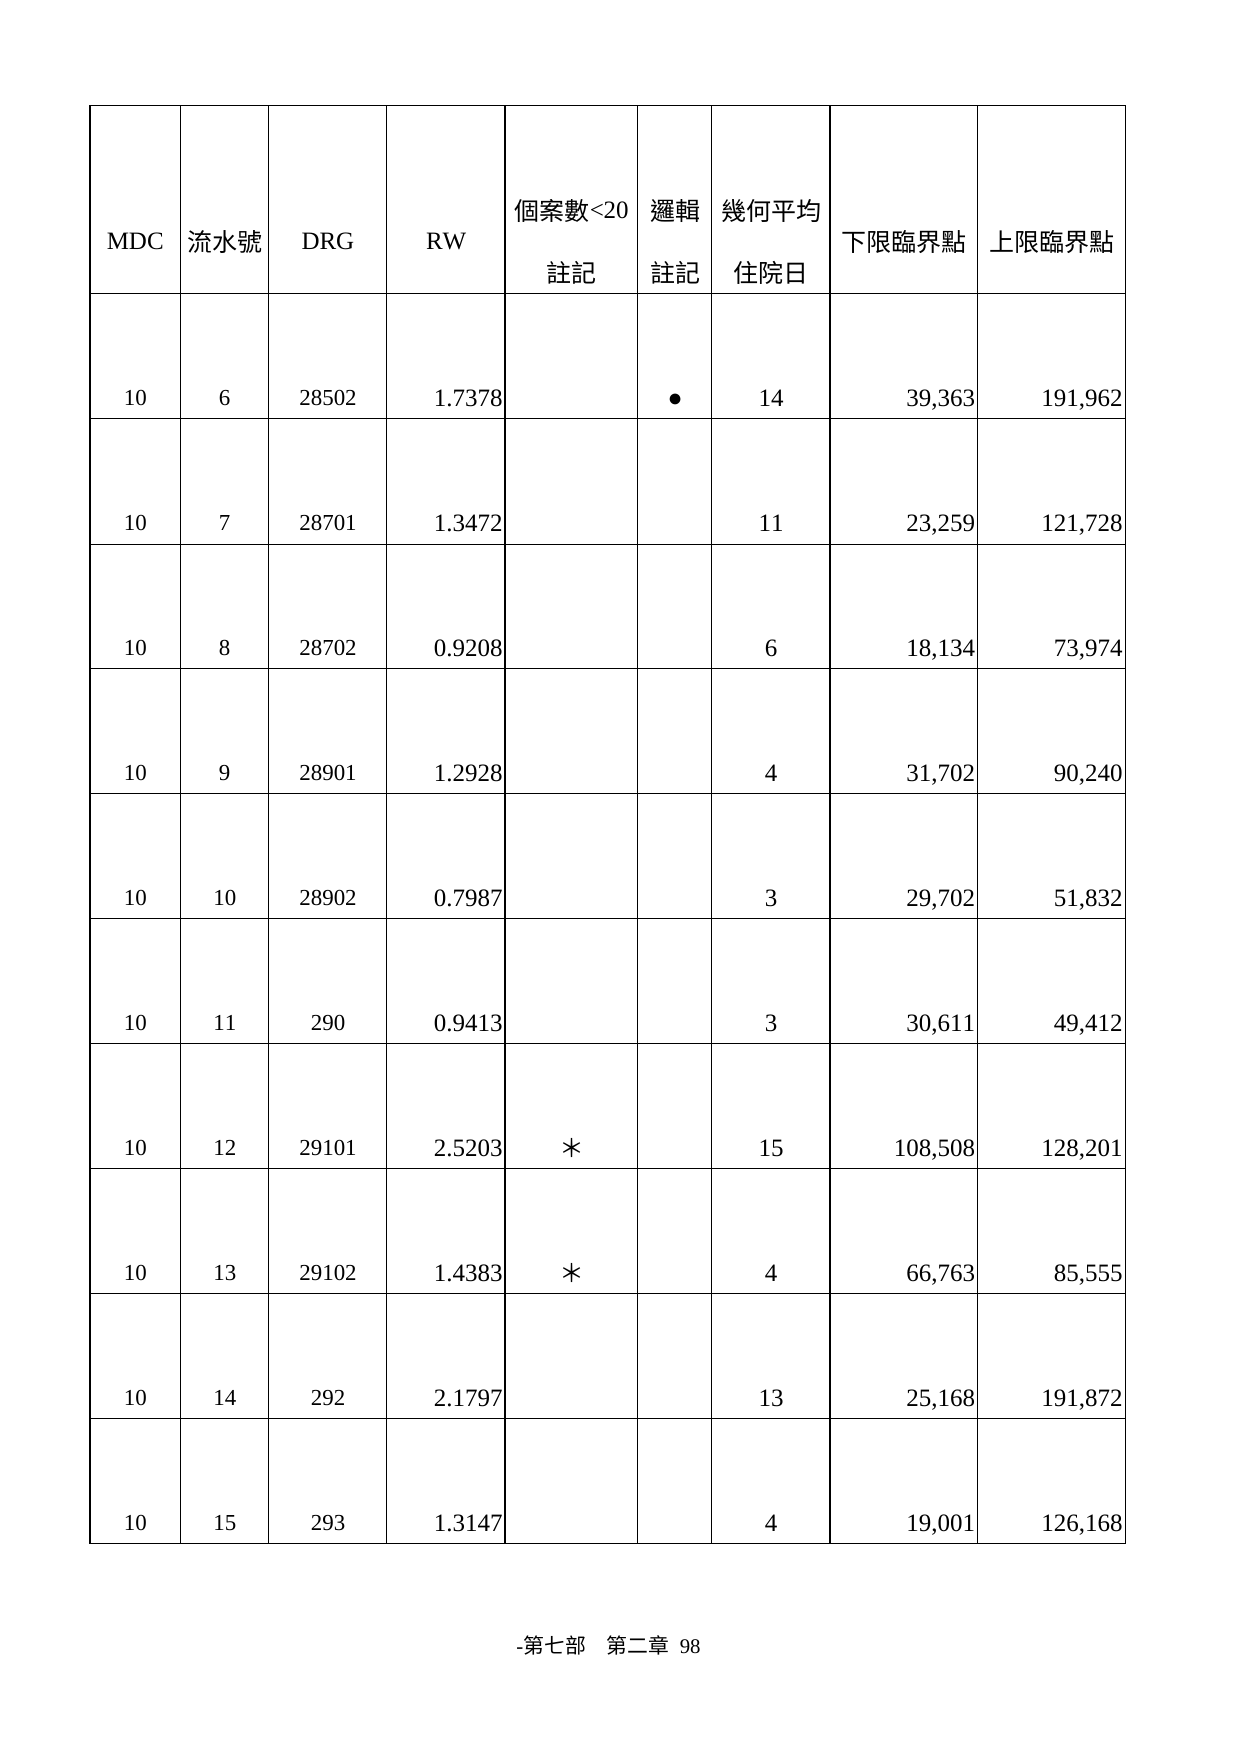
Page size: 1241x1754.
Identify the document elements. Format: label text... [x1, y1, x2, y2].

table_header 幾何平均住院日 [712, 106, 829, 293]
table_cell 13 [181, 1169, 268, 1293]
table_cell 15 [181, 1419, 268, 1543]
table_cell 191,962 [978, 294, 1125, 418]
table_cell 3 [712, 794, 829, 918]
table_cell [638, 794, 711, 918]
table_cell 73,974 [978, 545, 1125, 668]
table_cell 49,412 [978, 919, 1125, 1043]
table_cell 108,508 [831, 1044, 977, 1168]
table_cell 29101 [269, 1044, 386, 1168]
table_header 下限臨界點 [831, 106, 977, 293]
table_cell 14 [181, 1294, 268, 1418]
table_cell [506, 419, 637, 543]
table_cell 23,259 [831, 419, 977, 543]
table_header RW [387, 106, 504, 293]
table_cell 0.9413 [387, 919, 504, 1043]
table_cell [638, 1169, 711, 1293]
table_cell 28901 [269, 669, 386, 793]
table_cell 15 [712, 1044, 829, 1168]
table_cell 10 [91, 919, 180, 1043]
table_cell 85,555 [978, 1169, 1125, 1293]
table_header 上限臨界點 [978, 106, 1125, 293]
table_cell 18,134 [831, 545, 977, 668]
table_cell ＊ [506, 1169, 637, 1293]
table_cell 10 [181, 794, 268, 918]
table_cell 4 [712, 669, 829, 793]
table_cell 1.7378 [387, 294, 504, 418]
table_cell 10 [91, 794, 180, 918]
table_cell 8 [181, 545, 268, 668]
table_cell [638, 669, 711, 793]
table_cell 29102 [269, 1169, 386, 1293]
table_cell 7 [181, 419, 268, 543]
table_cell [638, 419, 711, 543]
table_cell [638, 1294, 711, 1418]
table_cell 10 [91, 1419, 180, 1543]
table_cell 6 [712, 545, 829, 668]
table_cell 10 [91, 1044, 180, 1168]
table_cell 10 [91, 1294, 180, 1418]
table_cell [506, 919, 637, 1043]
table_cell 1.3472 [387, 419, 504, 543]
table_cell 128,201 [978, 1044, 1125, 1168]
table_cell 30,611 [831, 919, 977, 1043]
table_cell 25,168 [831, 1294, 977, 1418]
table_header MDC [91, 106, 180, 293]
table_cell 3 [712, 919, 829, 1043]
table_cell 0.9208 [387, 545, 504, 668]
table_cell 2.1797 [387, 1294, 504, 1418]
table_cell 292 [269, 1294, 386, 1418]
table_cell 10 [91, 419, 180, 543]
table_cell 1.2928 [387, 669, 504, 793]
table_cell 10 [91, 669, 180, 793]
table_cell 39,363 [831, 294, 977, 418]
table_cell 293 [269, 1419, 386, 1543]
table_cell [506, 669, 637, 793]
table_cell 4 [712, 1419, 829, 1543]
table_cell ＊ [506, 1044, 637, 1168]
table_cell 10 [91, 545, 180, 668]
table_cell [638, 1419, 711, 1543]
table_cell 121,728 [978, 419, 1125, 543]
table_cell [506, 794, 637, 918]
table_cell 6 [181, 294, 268, 418]
table_cell [506, 1294, 637, 1418]
table_cell 51,832 [978, 794, 1125, 918]
table_header 流水號 [181, 106, 268, 293]
table_cell 90,240 [978, 669, 1125, 793]
table_cell 28502 [269, 294, 386, 418]
table_cell 28701 [269, 419, 386, 543]
table_header DRG [269, 106, 386, 293]
table_cell [506, 545, 637, 668]
table_cell 66,763 [831, 1169, 977, 1293]
table_header 個案數<20註記 [506, 106, 637, 293]
table_cell 12 [181, 1044, 268, 1168]
table_cell 1.4383 [387, 1169, 504, 1293]
table_cell 19,001 [831, 1419, 977, 1543]
table_cell ● [638, 294, 711, 418]
table_cell [638, 919, 711, 1043]
table_cell 11 [181, 919, 268, 1043]
table_cell 2.5203 [387, 1044, 504, 1168]
table_cell [638, 545, 711, 668]
table_cell 28902 [269, 794, 386, 918]
table_cell 10 [91, 294, 180, 418]
table_cell 4 [712, 1169, 829, 1293]
table_cell 31,702 [831, 669, 977, 793]
table_cell [506, 294, 637, 418]
table_cell [506, 1419, 637, 1543]
table_cell 1.3147 [387, 1419, 504, 1543]
table_cell 126,168 [978, 1419, 1125, 1543]
table_cell 9 [181, 669, 268, 793]
table_cell 290 [269, 919, 386, 1043]
table_cell 10 [91, 1169, 180, 1293]
table_cell [638, 1044, 711, 1168]
table_cell 29,702 [831, 794, 977, 918]
table_cell 28702 [269, 545, 386, 668]
table_header 邏輯註記 [638, 106, 711, 293]
table_cell 191,872 [978, 1294, 1125, 1418]
table_cell 13 [712, 1294, 829, 1418]
table_cell 0.7987 [387, 794, 504, 918]
table_cell 11 [712, 419, 829, 543]
table_cell 14 [712, 294, 829, 418]
